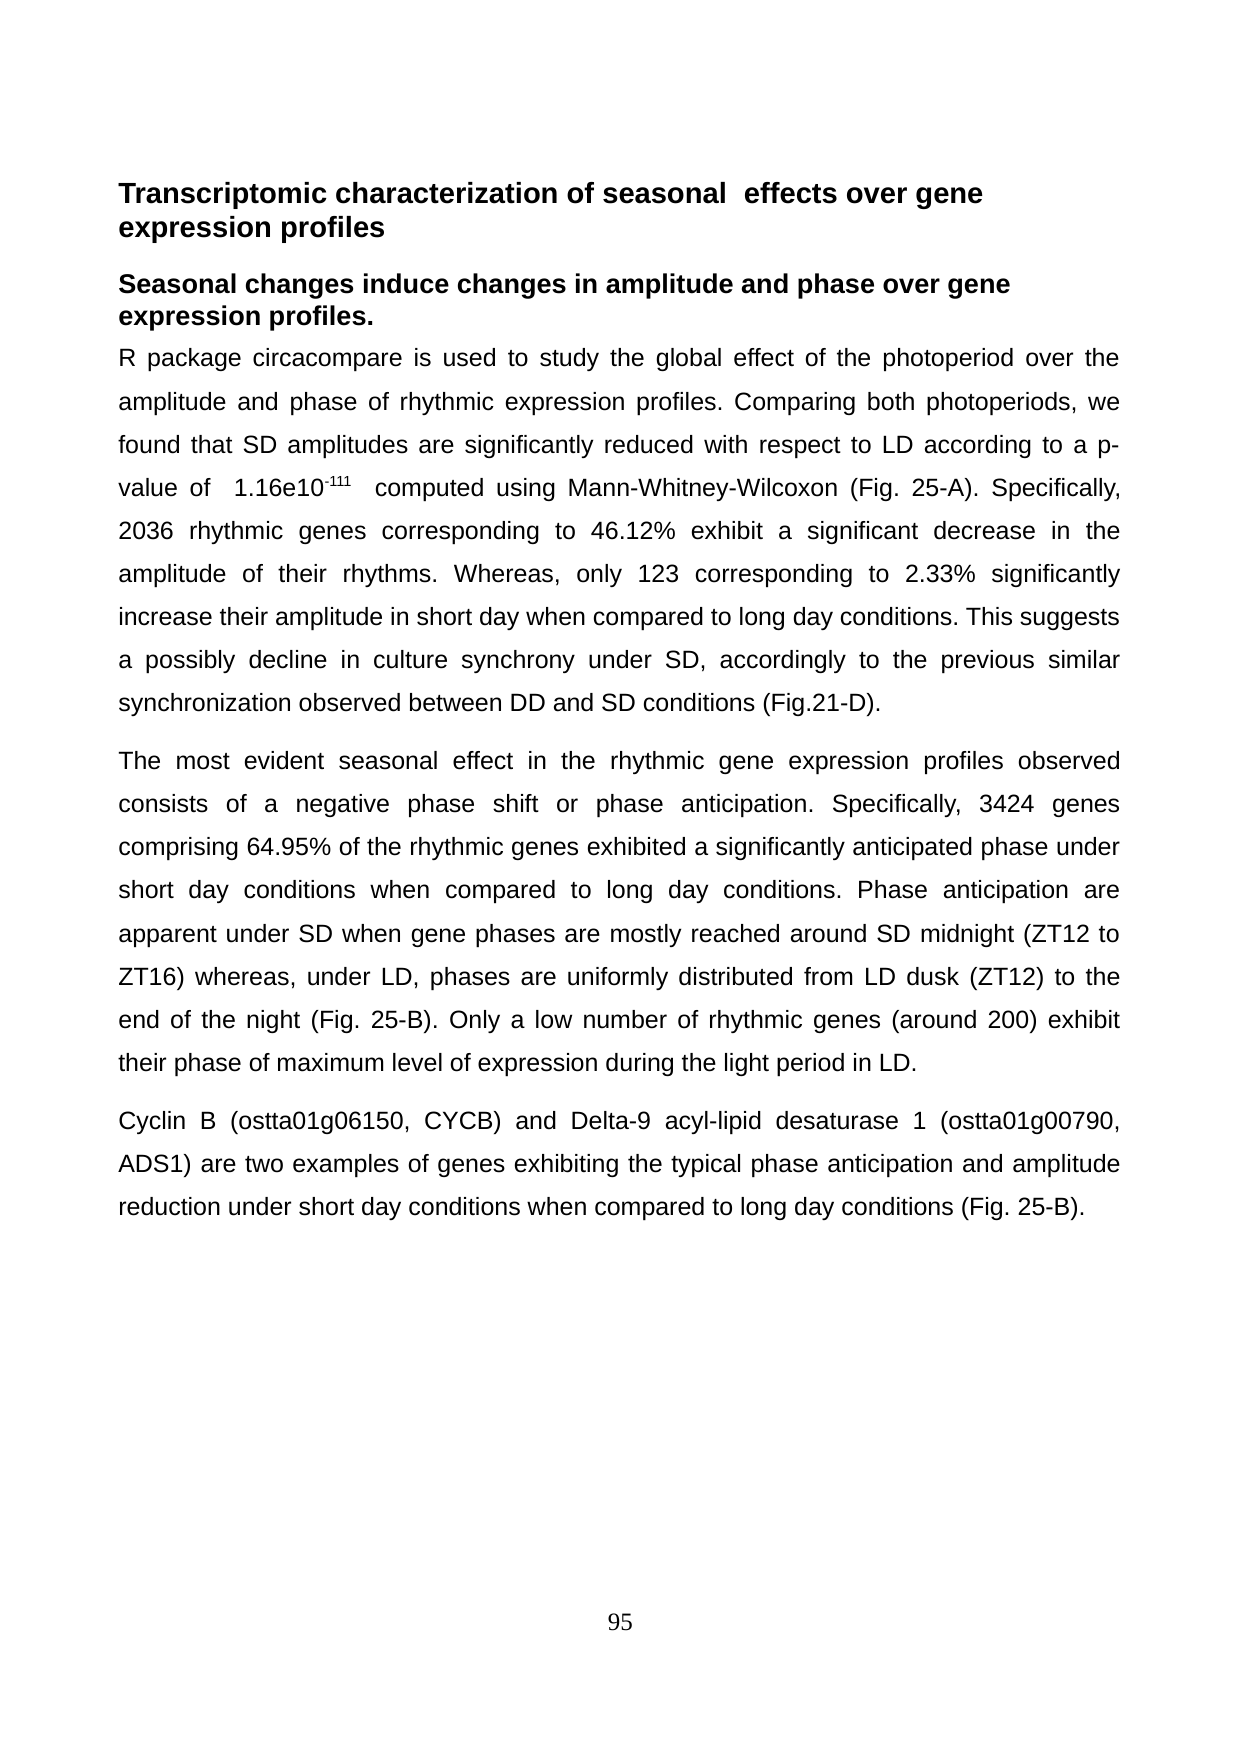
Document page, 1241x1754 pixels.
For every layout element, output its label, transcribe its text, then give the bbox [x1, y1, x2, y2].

text The most evident seasonal effect in the rhythmic gene expression profiles observed consists of a negative phase shift or phase anticipation. Specifically, 3424 genes comprising 64.95% of the rhythmic genes exhibited a significantly anticipated phase under short day conditions when compared to long day conditions. Phase anticipation are apparent under SD when gene phases are mostly reached around SD midnight (ZT12 to ZT16) whereas, under LD, phases are uniformly distributed from LD dusk (ZT12) to the end of the night (Fig. 25-B). Only a low number of rhythmic genes (around 200) exhibit their phase of maximum level of expression during the light period in LD. [118, 746, 1122, 1077]
text Cyclin B (ostta01g06150, CYCB) and Delta-9 acyl-lipid desaturase 1 (ostta01g00790, ADS1) are two examples of genes exhibiting the typical phase anticipation and amplitude reduction under short day conditions when compared to long day conditions (Fig. 25-B). [118, 1106, 1122, 1221]
subtitle Transcriptomic characterization of seasonal effects over gene expression profiles [118, 176, 1122, 243]
text R package circacompare is used to study the global effect of the photoperiod over the amplitude and phase of rhythmic expression profiles. Comparing both photoperiods, we found that SD amplitudes are significantly reduced with respect to LD according to a p-value of 1.16e10-111 computed using Mann-Whitney-Wilcoxon (Fig. 25-A). Specifically, 2036 rhythmic genes corresponding to 46.12% exhibit a significant decrease in the amplitude of their rhythms. Whereas, only 123 corresponding to 2.33% significantly increase their amplitude in short day when compared to long day conditions. This suggests a possibly decline in culture synchrony under SD, accordingly to the previous similar synchronization observed between DD and SD conditions (Fig.21-D). [118, 343, 1122, 717]
subtitle Seasonal changes induce changes in amplitude and phase over gene expression profiles. [118, 268, 1122, 331]
